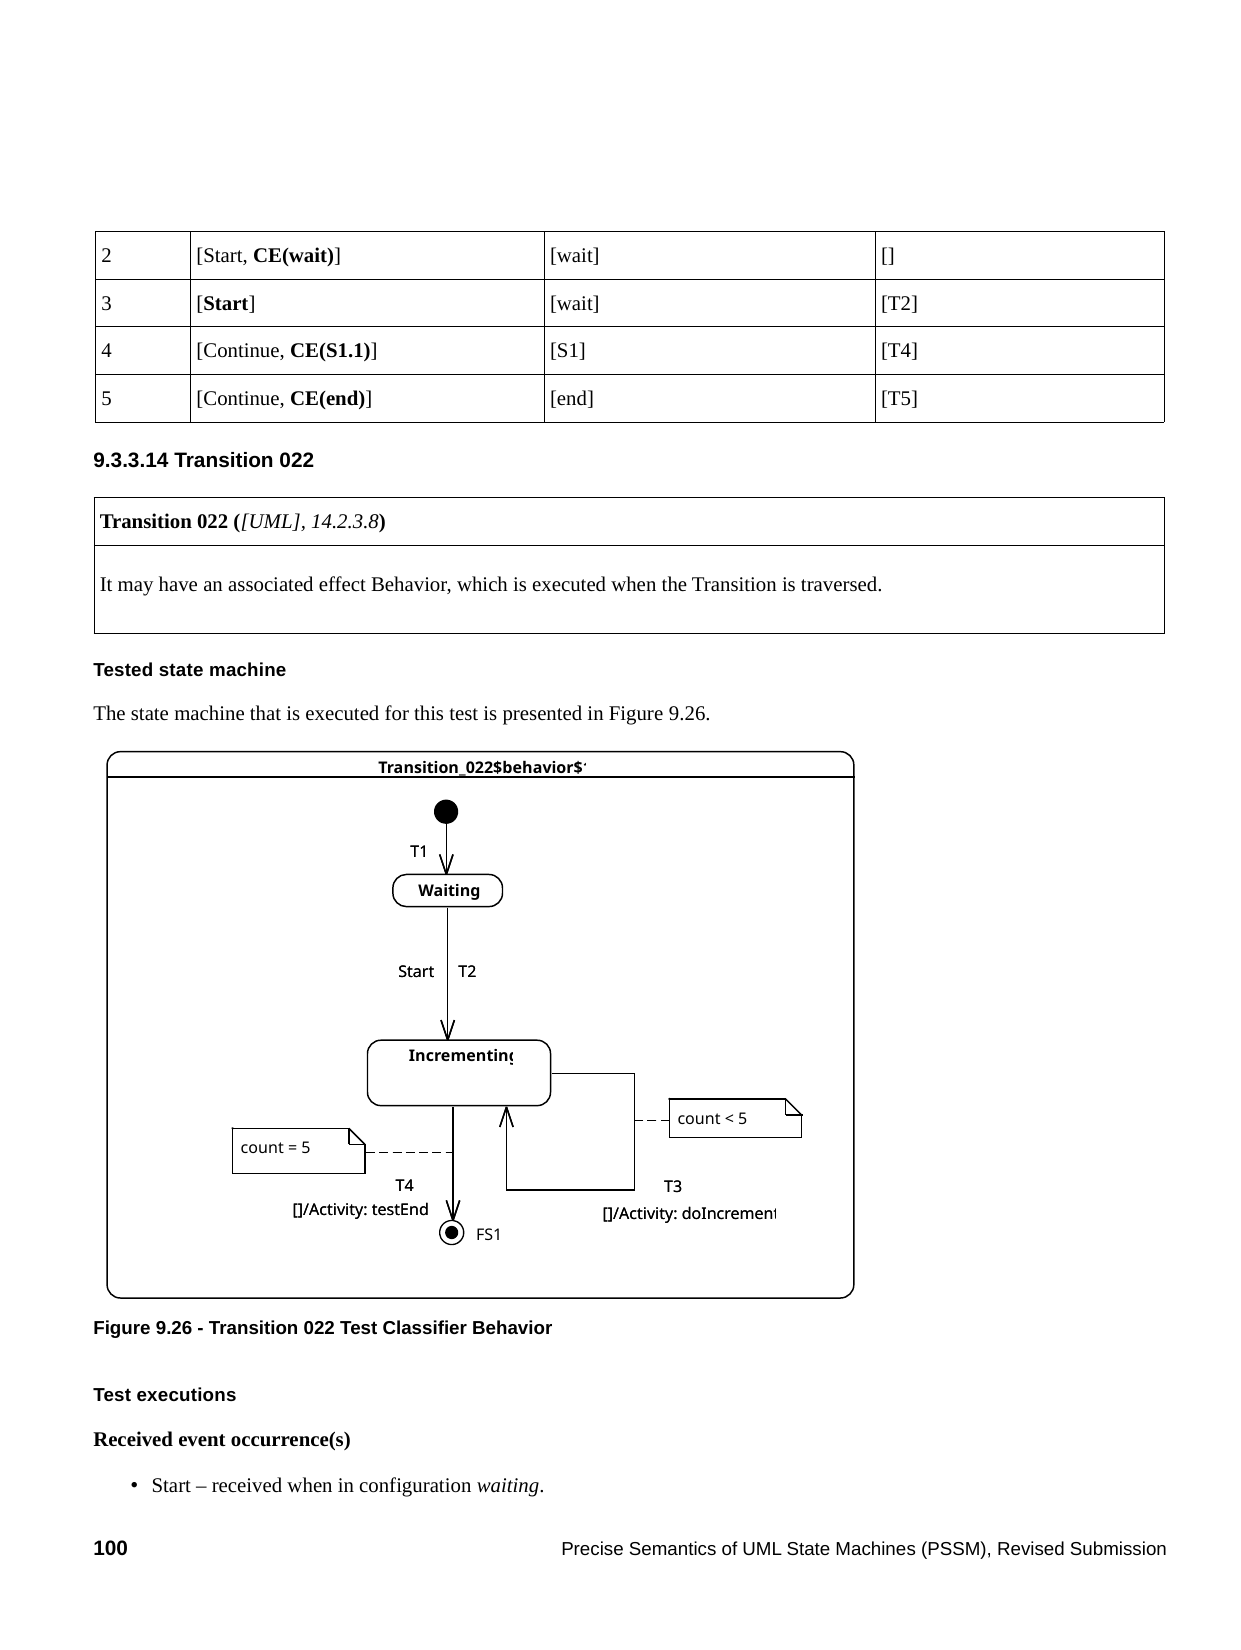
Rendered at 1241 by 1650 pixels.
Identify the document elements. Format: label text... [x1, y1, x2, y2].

table_cell 4 [96, 327, 190, 374]
subtitle Transition 022 [93, 447, 1164, 472]
list Start – received when in configuration waiting. [131, 1472, 1164, 1497]
subtitle Test executions [93, 1384, 1164, 1406]
table_cell [Start, CE(wait)] [191, 232, 544, 279]
text Figure 9.26 - Transition 022 Test Classifier Behavior [93, 738, 869, 1338]
table_cell [end] [545, 375, 875, 422]
table_header Transition 022 ([UML], 14.2.3.8) [95, 498, 1164, 545]
table_cell [Continue, CE(end)] [191, 375, 544, 422]
text The state machine that is executed for this test is presented in Figure 9.26. [93, 701, 1164, 1359]
table_cell [wait] [545, 280, 875, 326]
table_cell [wait] [545, 232, 875, 279]
table_cell 5 [96, 375, 190, 422]
table_cell [Continue, CE(S1.1)] [191, 327, 544, 374]
table_cell [T2] [876, 280, 1164, 326]
table_cell It may have an associated effect Behavior, which is executed when the Transition is traversed. [95, 546, 1164, 633]
table_cell [T4] [876, 327, 1164, 374]
table_cell [T5] [876, 375, 1164, 422]
text Received event occurrence(s) [93, 1427, 1164, 1451]
table_cell 2 [96, 232, 190, 279]
table_cell 3 [96, 280, 190, 326]
table_cell [Start] [191, 280, 544, 326]
subtitle Tested state machine [93, 658, 1164, 680]
table_cell [S1] [545, 327, 875, 374]
table_cell [] [876, 232, 1164, 279]
